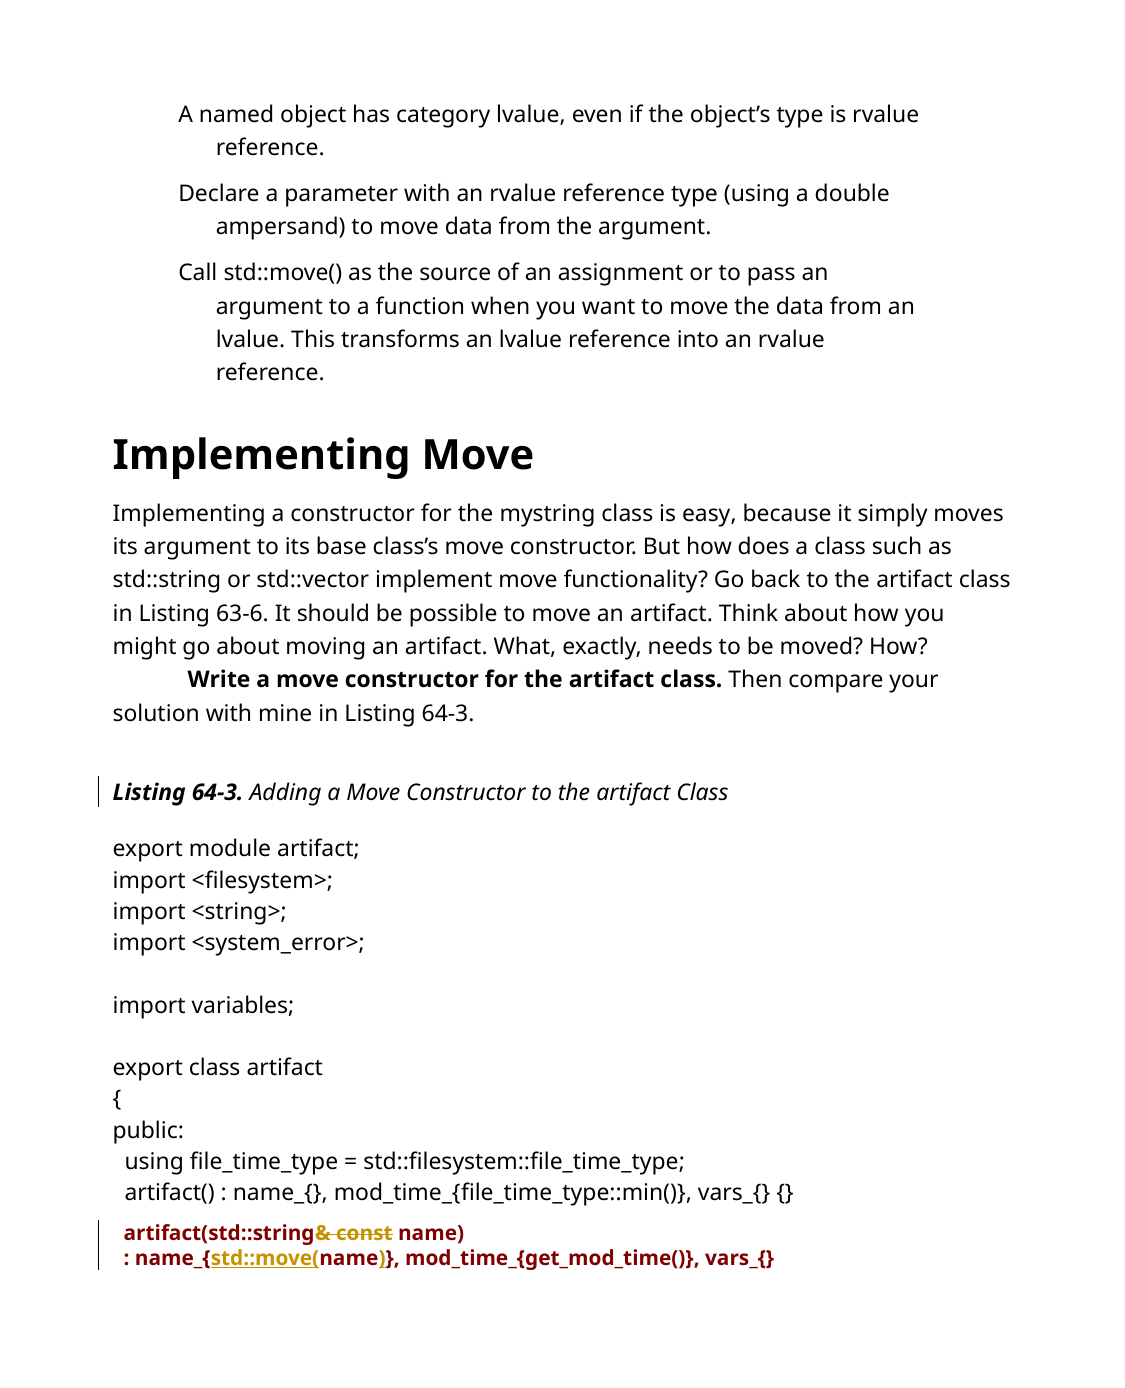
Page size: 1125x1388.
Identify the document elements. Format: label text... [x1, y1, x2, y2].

text { [112, 1082, 1012, 1114]
text import <string>; [112, 895, 1012, 926]
subtitle Implementing Move [112, 425, 1012, 482]
text : name_{std::move(name)}, mod_time_{get_mod_time()}, vars_{} [112, 1245, 997, 1270]
text artifact() : name_{}, mod_time_{file_time_type::min()}, vars_{} {} [112, 1176, 1012, 1207]
text public: [112, 1114, 1012, 1145]
text A named object has category lvalue, even if the object’s type is rvalue reference. [178, 96, 922, 163]
text import variables; [112, 989, 1012, 1020]
text using file_time_type = std::filesystem::file_time_type; [112, 1145, 1012, 1176]
text Call std::move() as the source of an assignment or to pass an argument to a function when you want to move the data from an lvalue. This transforms an lvalue reference into an rvalue reference. [178, 254, 922, 388]
text Implementing a constructor for the mystring class is easy, because it simply moves its argument to its base class’s move constructor. But how does a class such as std::string or std::vector implement move functionality? Go back to the artifact class in Listing 63-6. It should be possible to move an artifact. Think about how you might go about moving an artifact. What, exactly, needs to be moved? How? [112, 494, 1012, 661]
text import <filesystem>; [112, 864, 1012, 895]
text Listing 64-3. Adding a Move Constructor to the artifact Class [112, 776, 1012, 807]
text Write a move constructor for the artifact class. Then compare your solution with mine in Listing 64-3. [112, 661, 1012, 728]
text export class artifact [112, 1051, 1012, 1082]
text import <system_error>; [112, 926, 1012, 957]
text export module artifact; [112, 832, 1012, 864]
text artifact(std::string name) [112, 1220, 997, 1245]
text Declare a parameter with an rvalue reference type (using a double ampersand) to move data from the argument. [178, 175, 922, 242]
